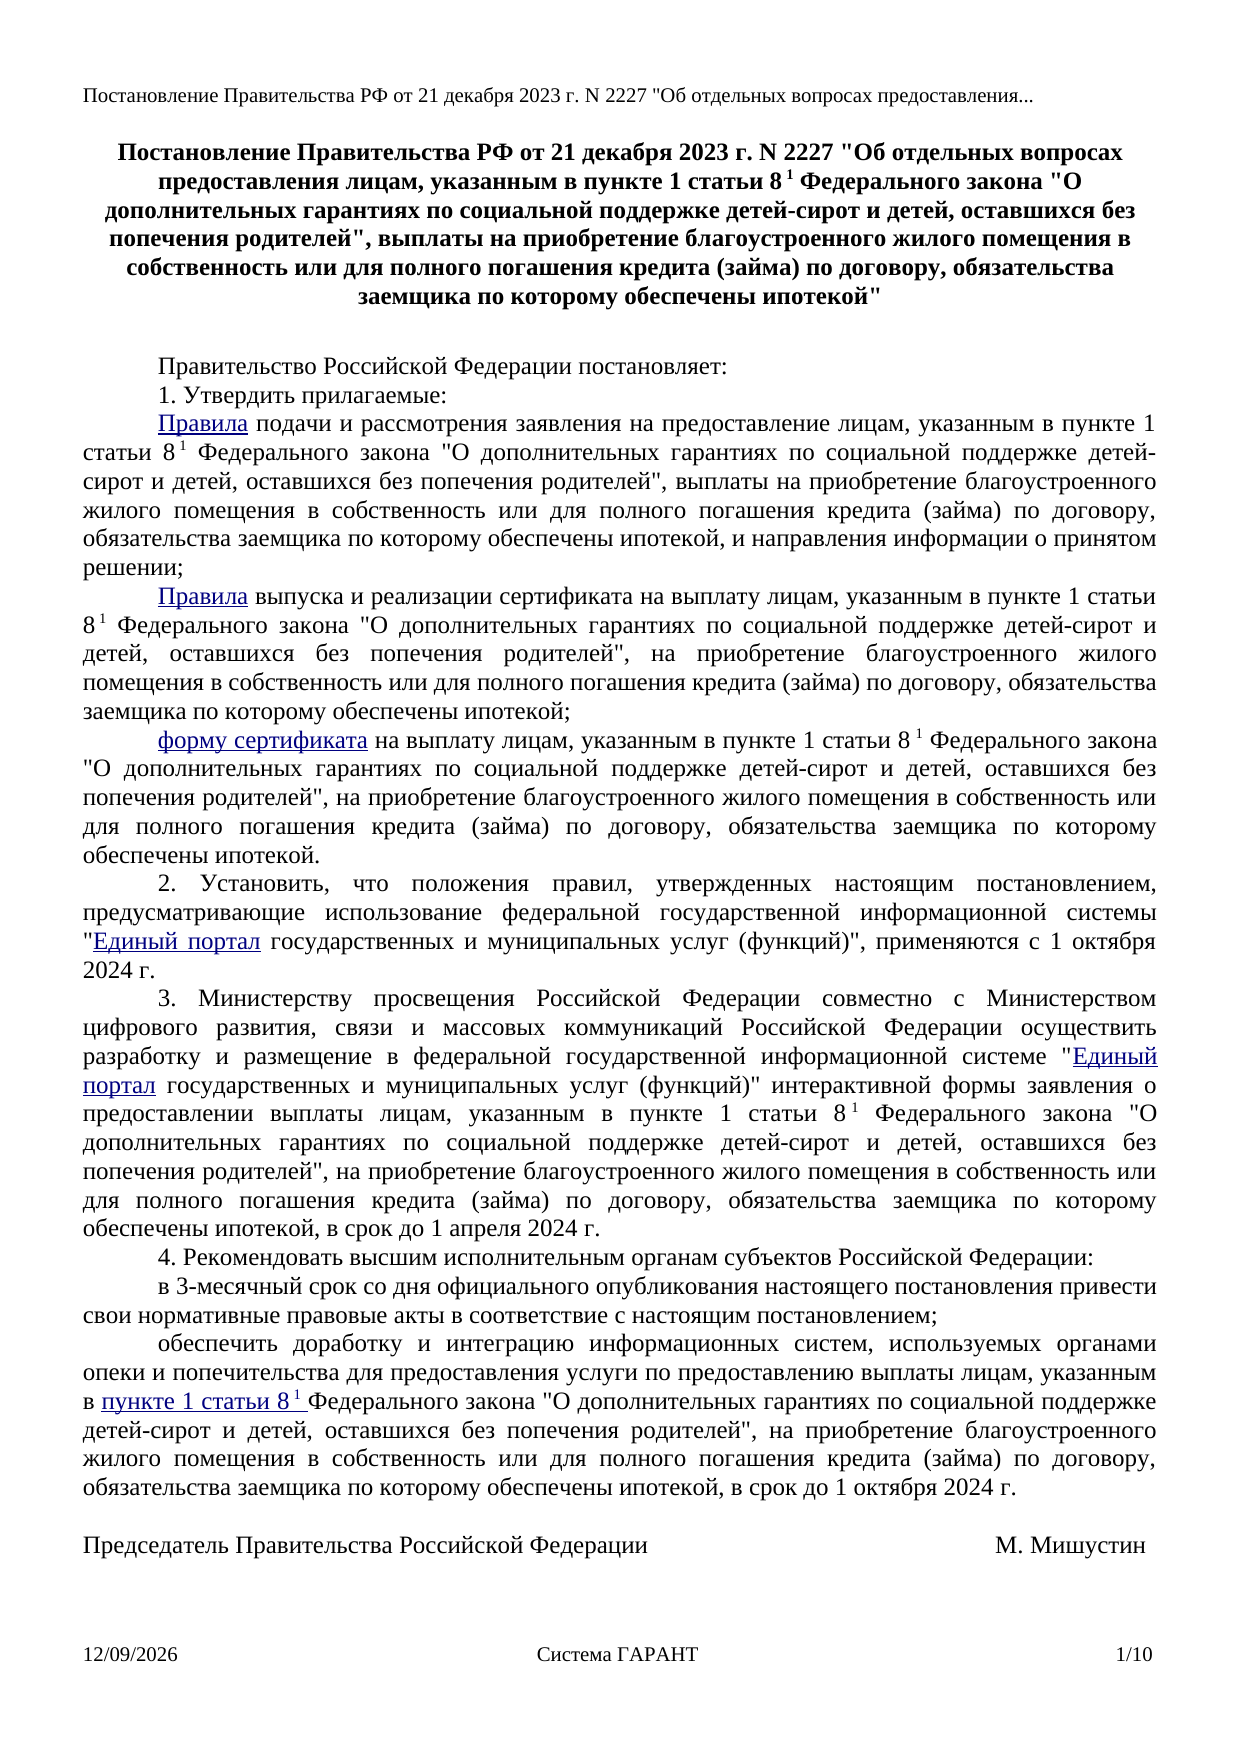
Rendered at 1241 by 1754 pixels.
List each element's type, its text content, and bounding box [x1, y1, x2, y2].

text 2. Установить, что положения правил, утвержденных настоящим постановлением, предусматривающие использование федеральной государственной информационной системы "Единый портал государственных и муниципальных услуг (функций)", применяются с 1 октября 2024 г. [83, 868, 1157, 983]
text в 3-месячный срок со дня официального опубликования настоящего постановления привести свои нормативные правовые акты в соответствие с настоящим постановлением; [83, 1271, 1157, 1328]
text форму сертификата на выплату лицам, указанным в пункте 1 статьи 8 1 Федерального закона "О дополнительных гарантиях по социальной поддержке детей-сирот и детей, оставшихся без попечения родителей", на приобретение благоустроенного жилого помещения в собственность или для полного погашения кредита (займа) по договору, обязательства заемщика по которому обеспечены ипотекой. [83, 725, 1157, 868]
text Правила выпуска и реализации сертификата на выплату лицам, указанным в пункте 1 статьи 8 1 Федерального закона "О дополнительных гарантиях по социальной поддержке детей-сирот и детей, оставшихся без попечения родителей", на приобретение благоустроенного жилого помещения в собственность или для полного погашения кредита (займа) по договору, обязательства заемщика по которому обеспечены ипотекой; [83, 581, 1157, 725]
text Правила подачи и рассмотрения заявления на предоставление лицам, указанным в пункте 1 статьи 8 1 Федерального закона "О дополнительных гарантиях по социальной поддержке детей-сирот и детей, оставшихся без попечения родителей", выплаты на приобретение благоустроенного жилого помещения в собственность или для полного погашения кредита (займа) по договору, обязательства заемщика по которому обеспечены ипотекой, и направления информации о принятом решении; [83, 408, 1157, 581]
text обеспечить доработку и интеграцию информационных систем, используемых органами опеки и попечительства для предоставления услуги по предоставлению выплаты лицам, указанным в пункте 1 статьи 8 1 Федерального закона "О дополнительных гарантиях по социальной поддержке детей-сирот и детей, оставшихся без попечения родителей", на приобретение благоустроенного жилого помещения в собственность или для полного погашения кредита (займа) по договору, обязательства заемщика по которому обеспечены ипотекой, в срок до 1 октября 2024 г. [83, 1328, 1157, 1501]
table_header Председатель Правительства Российской Федерации [83, 1530, 791, 1558]
table_header М. Мишустин [791, 1530, 1146, 1558]
text Правительство Российской Федерации постановляет: [83, 351, 1157, 380]
text 4. Рекомендовать высшим исполнительным органам субъектов Российской Федерации: [83, 1242, 1157, 1271]
text 1. Утвердить прилагаемые: [83, 380, 1157, 408]
text 3. Министерству просвещения Российской Федерации совместно с Министерством цифрового развития, связи и массовых коммуникаций Российской Федерации осуществить разработку и размещение в федеральной государственной информационной системе "Единый портал государственных и муниципальных услуг (функций)" интерактивной формы заявления о предоставлении выплаты лицам, указанным в пункте 1 статьи 8 1 Федерального закона "О дополнительных гарантиях по социальной поддержке детей-сирот и детей, оставшихся без попечения родителей", на приобретение благоустроенного жилого помещения в собственность или для полного погашения кредита (займа) по договору, обязательства заемщика по которому обеспечены ипотекой, в срок до 1 апреля 2024 г. [83, 983, 1157, 1242]
subtitle Постановление Правительства РФ от 21 декабря 2023 г. N 2227 "Об отдельных вопросах предоставления лицам, указанным в пункте 1 статьи 8 1 Федерального закона "О дополнительных гарантиях по социальной поддержке детей-сирот и детей, оставшихся без попечения родителей", выплаты на приобретение благоустроенного жилого помещения в собственность или для полного погашения кредита (займа) по договору, обязательства заемщика по которому обеспечены ипотекой" [83, 137, 1157, 310]
